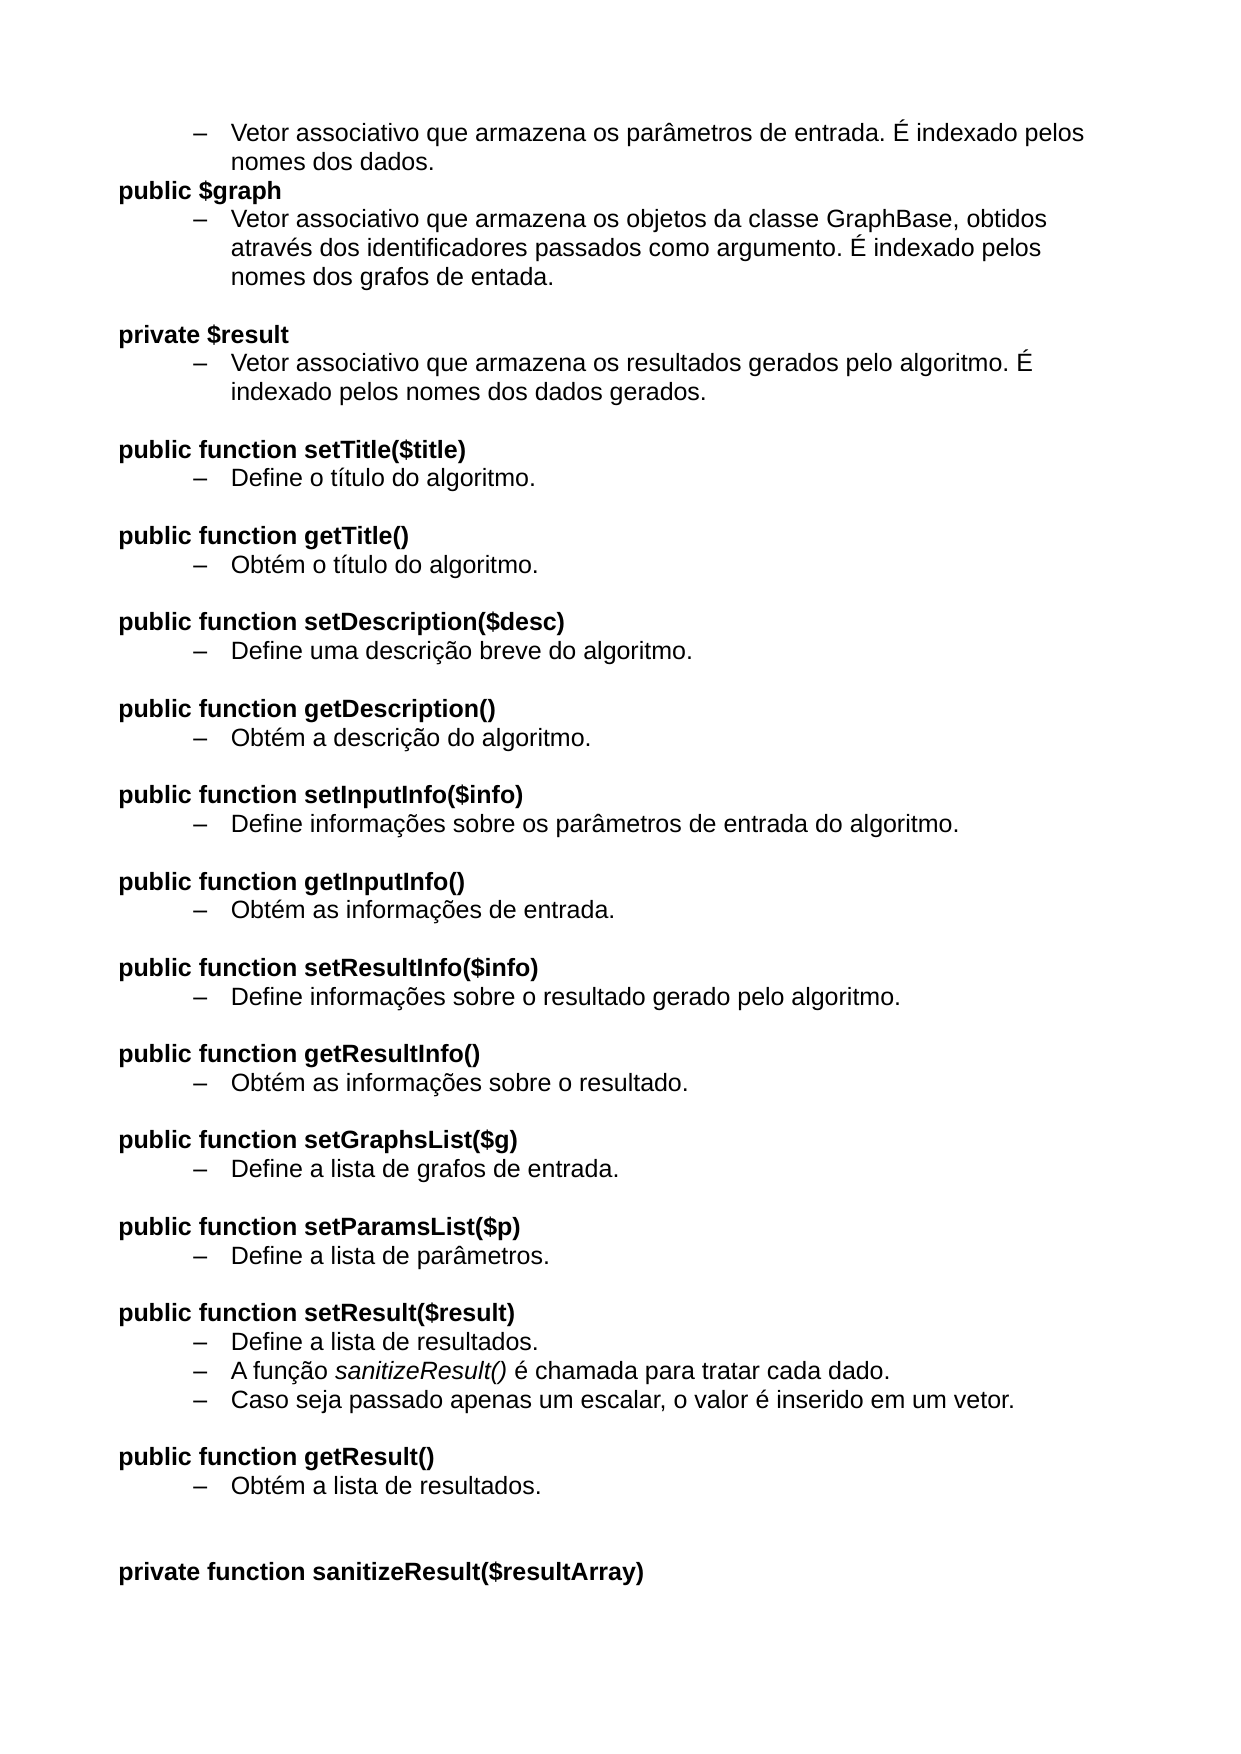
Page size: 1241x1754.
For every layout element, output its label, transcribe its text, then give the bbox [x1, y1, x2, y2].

list Obtém a lista de resultados. [193, 1471, 1122, 1500]
list Obtém as informações sobre o resultado. [193, 1068, 1122, 1097]
list A função sanitizeResult() é chamada para tratar cada dado. [193, 1356, 1122, 1385]
list Define a lista de parâmetros. [193, 1241, 1122, 1269]
text public function getResultInfo() [118, 1039, 1122, 1068]
list Define informações sobre os parâmetros de entrada do algoritmo. [193, 809, 1122, 838]
text public function setParamsList($p) [118, 1212, 1122, 1241]
text public function getTitle() [118, 521, 1122, 550]
list Define a lista de resultados. [193, 1327, 1122, 1356]
list Vetor associativo que armazena os parâmetros de entrada. É indexado pelos nomes dos dados. [193, 118, 1122, 176]
list Obtém a descrição do algoritmo. [193, 722, 1122, 751]
text public function setResult($result) [118, 1298, 1122, 1327]
text private $result [118, 319, 1122, 348]
list Define a lista de grafos de entrada. [193, 1154, 1122, 1183]
list Define o título do algoritmo. [193, 463, 1122, 492]
text public function getDescription() [118, 694, 1122, 722]
text public function setDescription($desc) [118, 607, 1122, 636]
text public function setInputInfo($info) [118, 780, 1122, 809]
list Obtém as informações de entrada. [193, 895, 1122, 924]
text public $graph [118, 176, 1122, 204]
text public function setResultInfo($info) [118, 953, 1122, 982]
list Caso seja passado apenas um escalar, o valor é inserido em um vetor. [193, 1385, 1122, 1413]
text public function setGraphsList($g) [118, 1126, 1122, 1154]
list Vetor associativo que armazena os objetos da classe GraphBase, obtidos através dos identificadores passados como argumento. É indexado pelos nomes dos grafos de entada. [193, 204, 1122, 291]
list Define informações sobre o resultado gerado pelo algoritmo. [193, 982, 1122, 1010]
text public function setTitle($title) [118, 435, 1122, 463]
text public function getResult() [118, 1442, 1122, 1471]
list Define uma descrição breve do algoritmo. [193, 636, 1122, 665]
list Obtém o título do algoritmo. [193, 550, 1122, 579]
text private function sanitizeResult($resultArray) [118, 1557, 1122, 1586]
text public function getInputInfo() [118, 866, 1122, 895]
list Vetor associativo que armazena os resultados gerados pelo algoritmo. É indexado pelos nomes dos dados gerados. [193, 348, 1122, 406]
